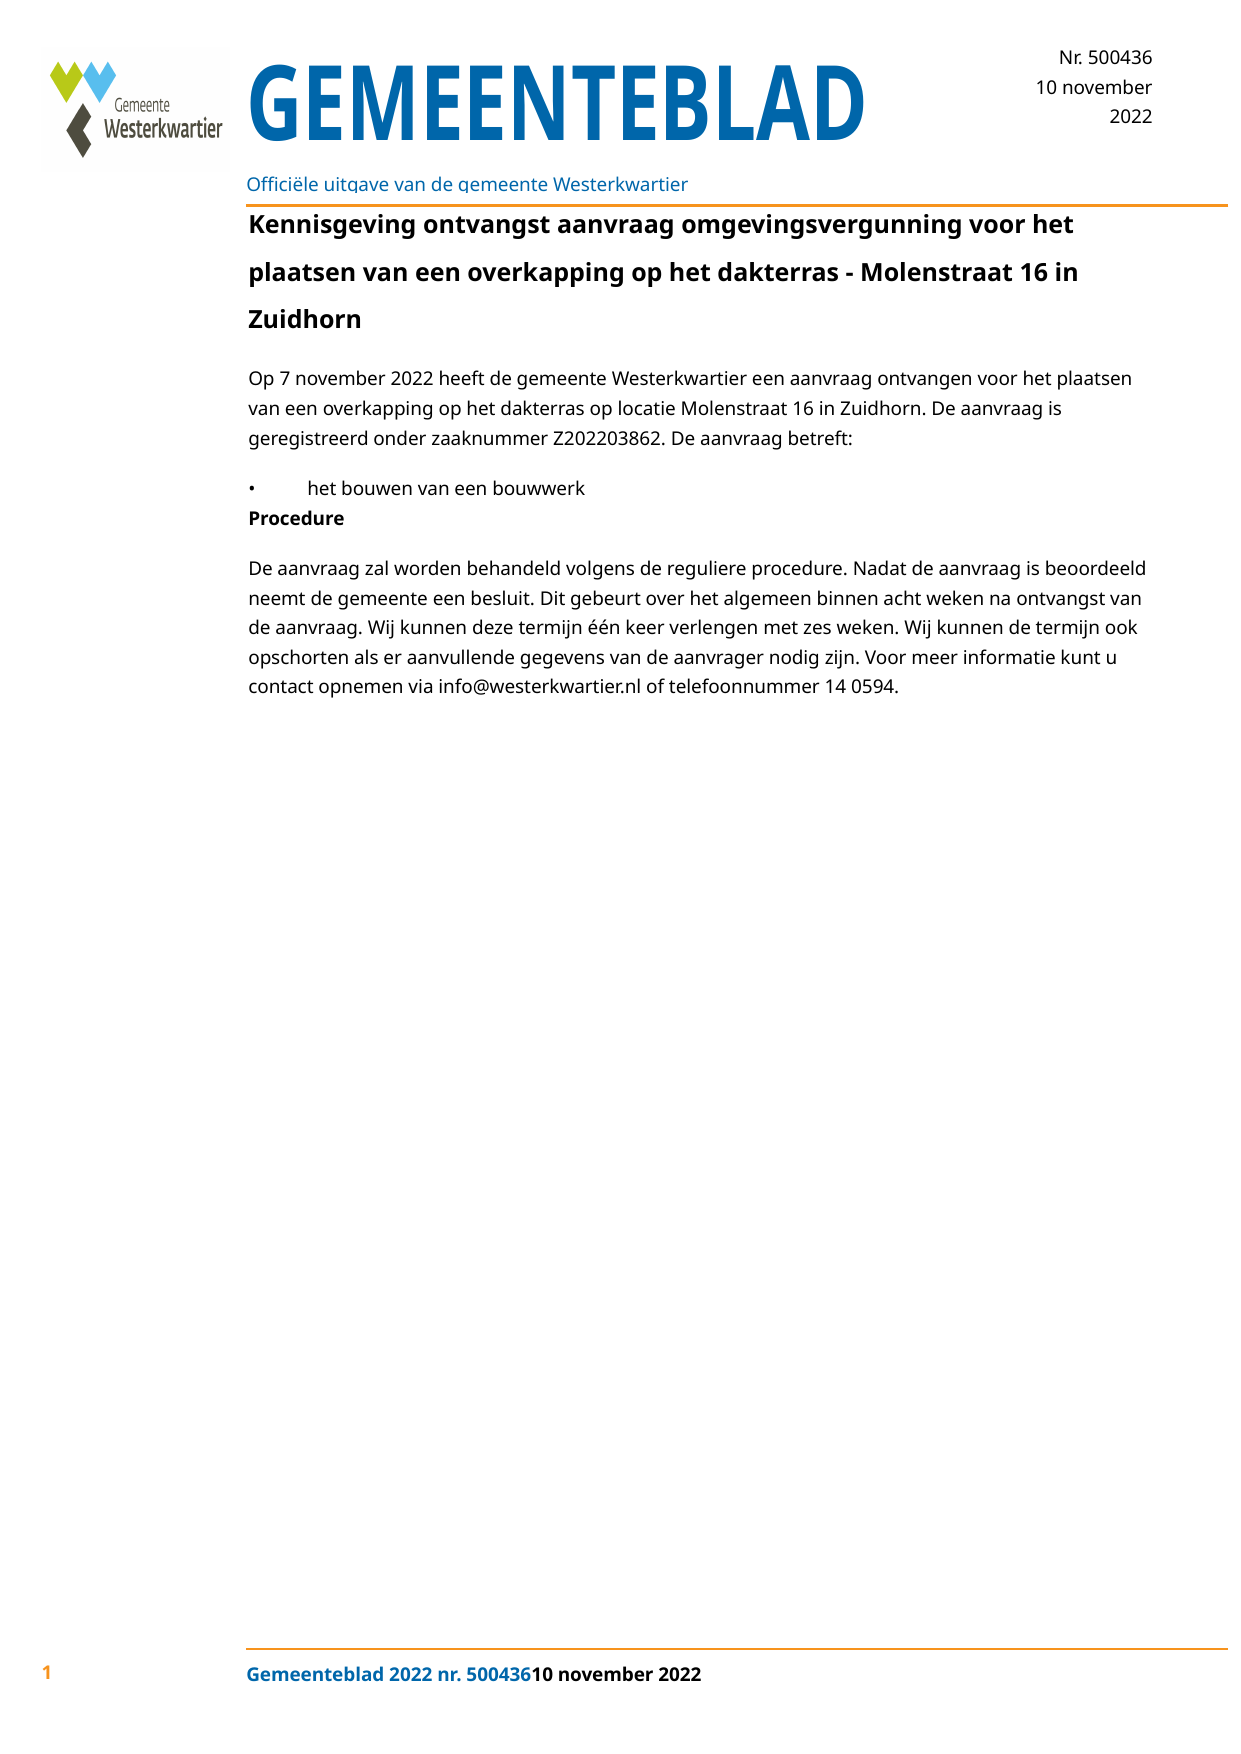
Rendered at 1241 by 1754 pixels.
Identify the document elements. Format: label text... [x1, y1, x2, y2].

text Procedure [248, 505, 1152, 530]
picture [41, 47, 231, 172]
list het bouwen van een bouwwerk [248, 475, 1152, 501]
text Op 7 november 2022 heeft de gemeente Westerkwartier een aanvraag ontvangen voor het plaatsen van een overkapping op het dakterras op locatie Molenstraat 16 in Zuidhorn. De aanvraag is geregistreerd onder zaaknummer Z202203862. De aanvraag betreft: [248, 366, 1152, 450]
text Kennisgeving ontvangst aanvraag omgevingsvergunning voor het plaatsen van een overkapping op het dakterras - Molenstraat 16 in Zuidhorn [248, 207, 1152, 336]
text De aanvraag zal worden behandeld volgens de reguliere procedure. Nadat de aanvraag is beoordeeld neemt de gemeente een besluit. Dit gebeurt over het algemeen binnen acht weken na ontvangst van de aanvraag. Wij kunnen deze termijn één keer verlengen met zes weken. Wij kunnen de termijn ook opschorten als er aanvullende gegevens van de aanvrager nodig zijn. Voor meer informatie kunt u contact opnemen via info@westerkwartier.nl of telefoonnummer 14 0594. [248, 555, 1152, 699]
